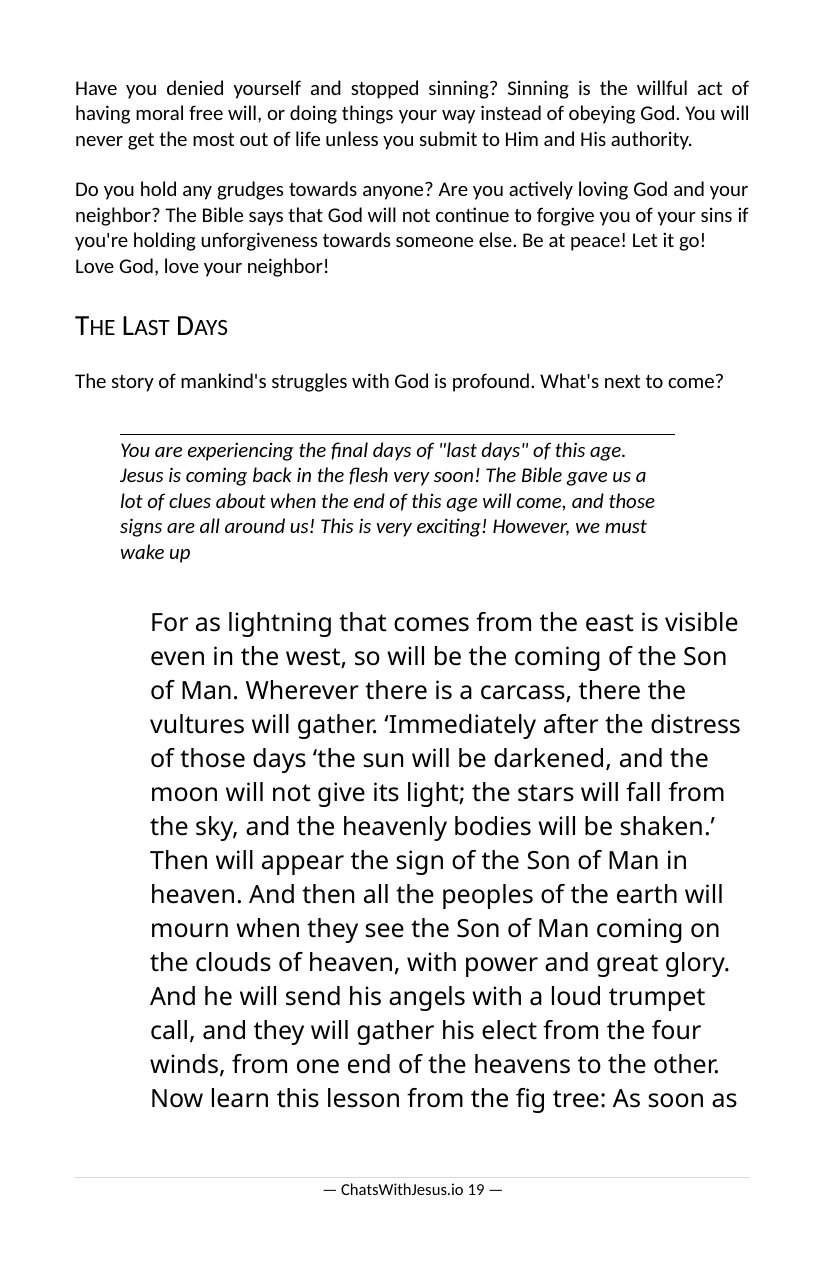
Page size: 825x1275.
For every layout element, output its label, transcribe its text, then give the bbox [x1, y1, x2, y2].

text Love God, love your neighbor! [75, 253, 750, 278]
text The Last Days [75, 307, 750, 343]
text You are experiencing the final days of "last days" of this age. Jesus is coming back in the flesh very soon! The Bible gave us a lot of clues about when the end of this age will come, and those signs are all around us! This is very exciting! However, we must wake up [120, 435, 675, 564]
text For as lightning that comes from the east is visible even in the west, so will be the coming of the Son of Man. Wherever there is a carcass, there the vultures will gather. ‘Immediately after the distress of those days ‘the sun will be darkened, and the moon will not give its light; the stars will fall from the sky, and the heavenly bodies will be shaken.’ Then will appear the sign of the Son of Man in heaven. And then all the peoples of the earth will mourn when they see the Son of Man coming on the clouds of heaven, with power and great glory. And he will send his angels with a loud trumpet call, and they will gather his elect from the four winds, from one end of the heavens to the other. Now learn this lesson from the fig tree: As soon as [150, 604, 750, 1115]
text Have you denied yourself and stopped sinning? Sinning is the willful act of having moral free will, or doing things your way instead of obeying God. You will never get the most out of life unless you submit to Him and His authority. [75, 75, 750, 151]
text The story of mankind's struggles with God is profound. What's next to come? [75, 368, 750, 393]
text Do you hold any grudges towards anyone? Are you actively loving God and your neighbor? The Bible says that God will not continue to forgive you of your sins if you're holding unforgiveness towards someone else. Be at peace! Let it go! [75, 177, 750, 253]
